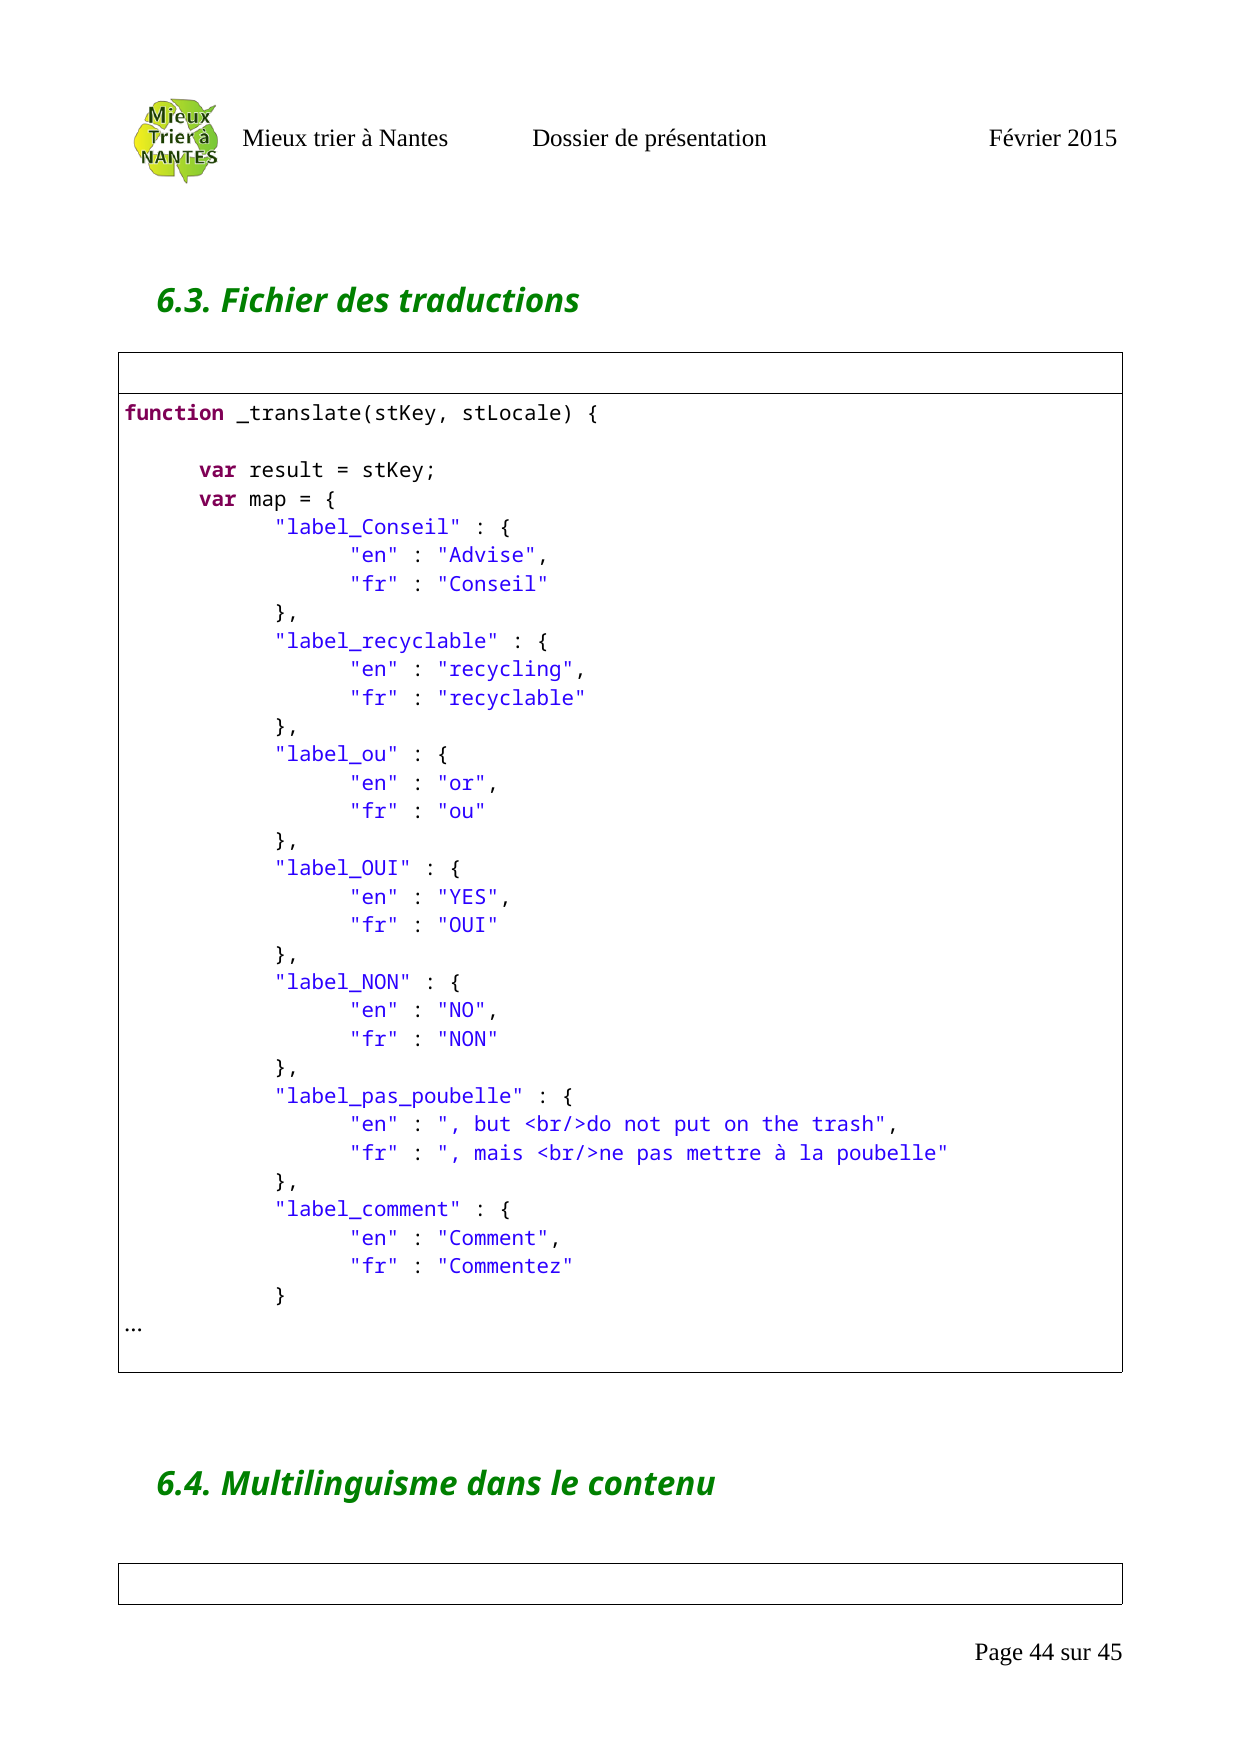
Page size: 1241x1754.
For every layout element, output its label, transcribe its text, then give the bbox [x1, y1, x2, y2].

table_header [119, 353, 1122, 392]
subtitle Fichier des traductions [148, 277, 1122, 323]
subtitle Multilinguisme dans le contenu [148, 1459, 1122, 1505]
table_header [119, 1564, 1122, 1603]
table_cell function _translate(stKey, stLocale) { var result = stKey; var map = { "label_Conseil" : { "en" : "Advise", "fr" : "Conseil" }, "label_recyclable" : { "en" : "recycling", "fr" : "recyclable" }, "label_ou" : { "en" : "or", "fr" : "ou" }, "label_OUI" : { "en" : "YES", "fr" : "OUI" }, "label_NON" : { "en" : "NO", "fr" : "NON" }, "label_pas_poubelle" : { "en" : ", but <br/>do not put on the trash", "fr" : ", mais <br/>ne pas mettre à la poubelle" }, "label_comment" : { "en" : "Comment", "fr" : "Commentez" } ... [119, 394, 1122, 1372]
picture [131, 95, 221, 185]
